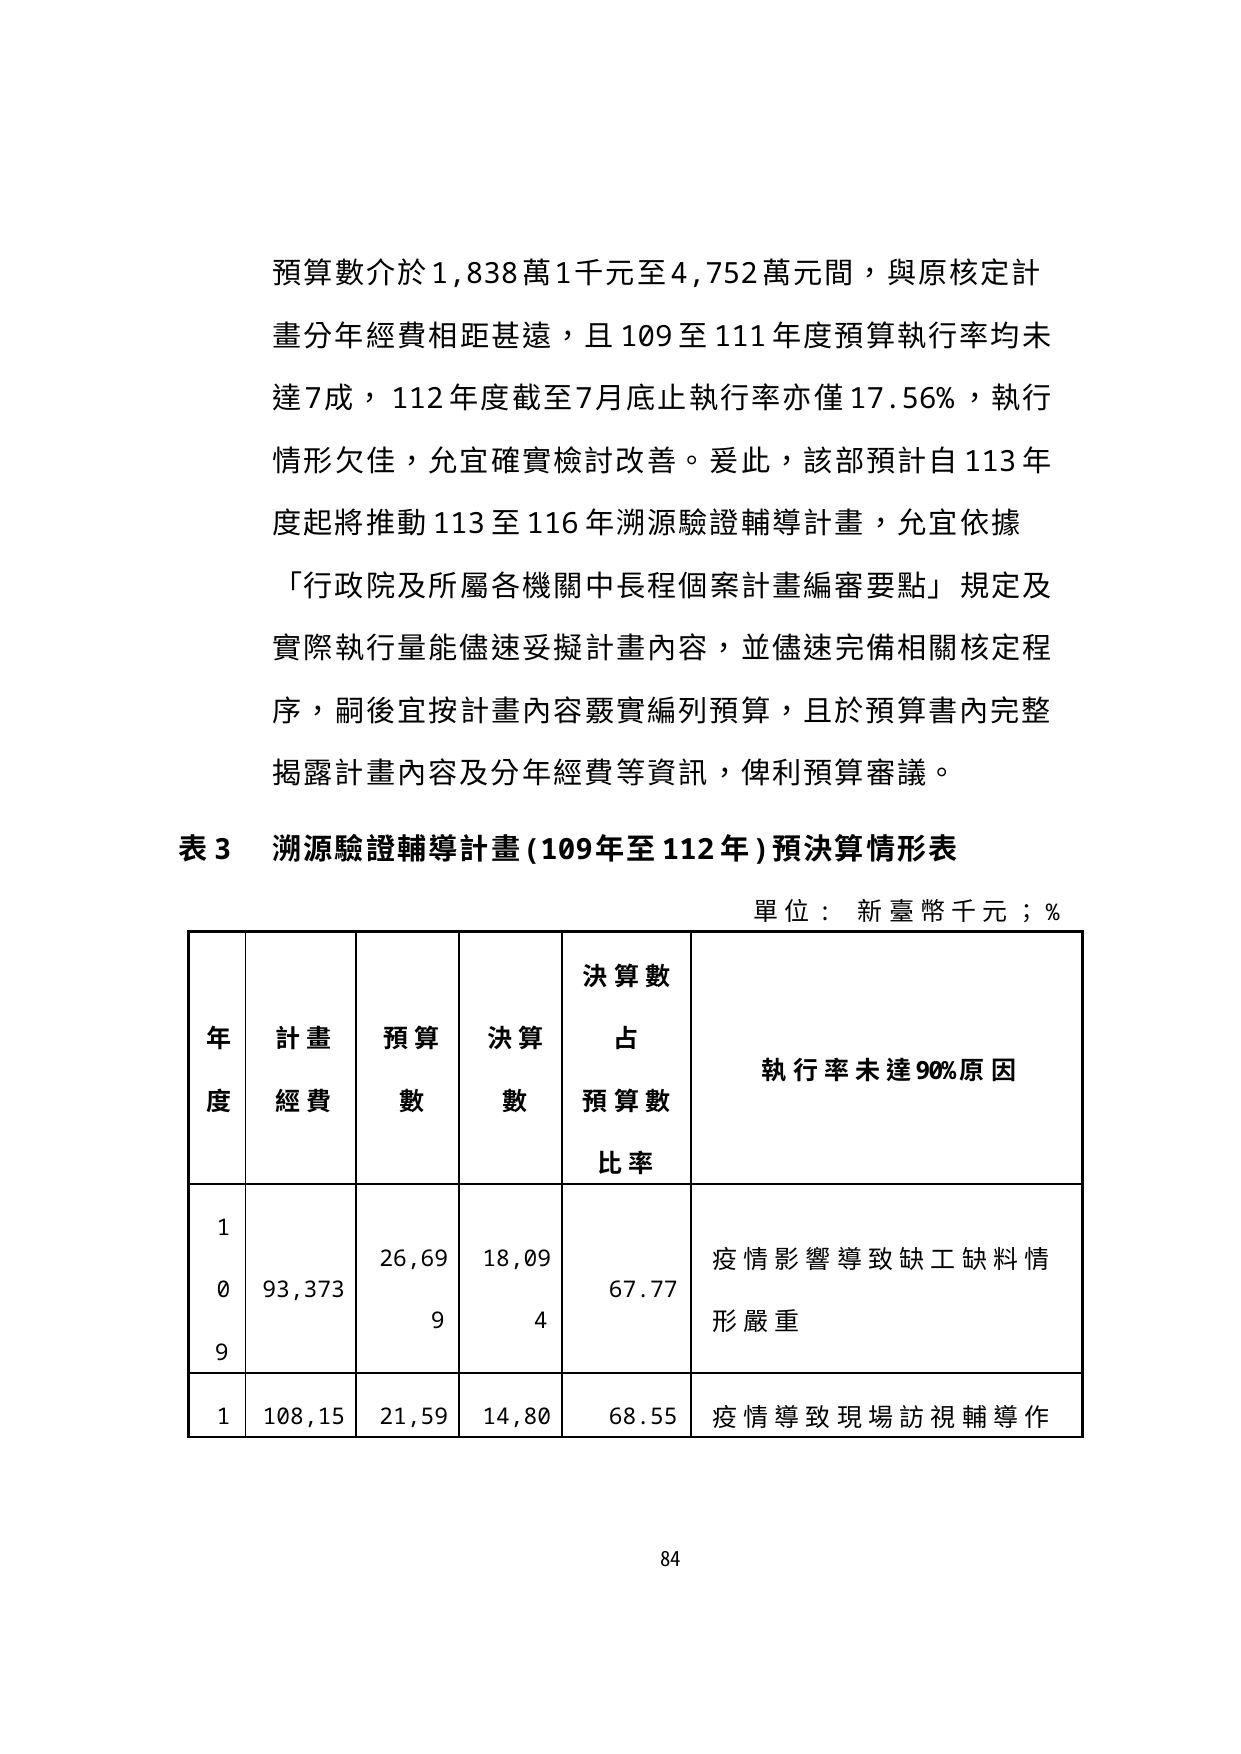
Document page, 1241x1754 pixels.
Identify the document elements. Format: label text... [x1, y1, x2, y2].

table_cell 14,80 [460, 1374, 561, 1436]
table_header 決算數占 預算數比率 [563, 933, 690, 1183]
table_header 預算數 [357, 933, 458, 1183]
table_cell 21,59 [357, 1374, 458, 1436]
table_header 執行率未達90%原因 [692, 933, 1081, 1183]
table_cell 67.77 [563, 1185, 690, 1372]
table_cell 108,15 [246, 1374, 355, 1436]
table_cell 93,373 [246, 1185, 355, 1372]
table_cell 1 [190, 1374, 245, 1436]
table_header 決算數 [460, 933, 561, 1183]
table_cell 18,094 [460, 1185, 561, 1372]
text 預算數介於1,838萬1千元至4,752萬元間，與原核定計畫分年經費相距甚遠，且109至111年度預算執行率均未達7成，112年度截至7月底止執行率亦僅17.56%，執行情形欠佳，允宜確實檢討改善。爰此，該部預計自113年度起將推動113至116年溯源驗證輔導計畫，允宜依據「行政院及所屬各機關中長程個案計畫編審要點」規定及實際執行量能儘速妥擬計畫內容，並儘速完備相關核定程序，嗣後宜按計畫內容覈實編列預算，且於預算書內完整揭露計畫內容及分年經費等資訊，俾利預算審議。 [266, 229, 1063, 792]
table_cell 26,699 [357, 1185, 458, 1372]
table_cell 疫情影響導致缺工缺料情形嚴重 [692, 1185, 1081, 1372]
text 表3 溯源驗證輔導計畫(109年至112年)預決算情形表 [177, 805, 1063, 867]
table_header 年 度 [190, 933, 245, 1183]
table_cell 109 [190, 1185, 245, 1372]
text 單位: 新臺幣千元；% [177, 867, 1063, 930]
table_cell 68.55 [563, 1374, 690, 1436]
table_header 計畫 經費 [246, 933, 355, 1183]
table_cell 疫情導致現場訪視輔導作 [692, 1374, 1081, 1436]
